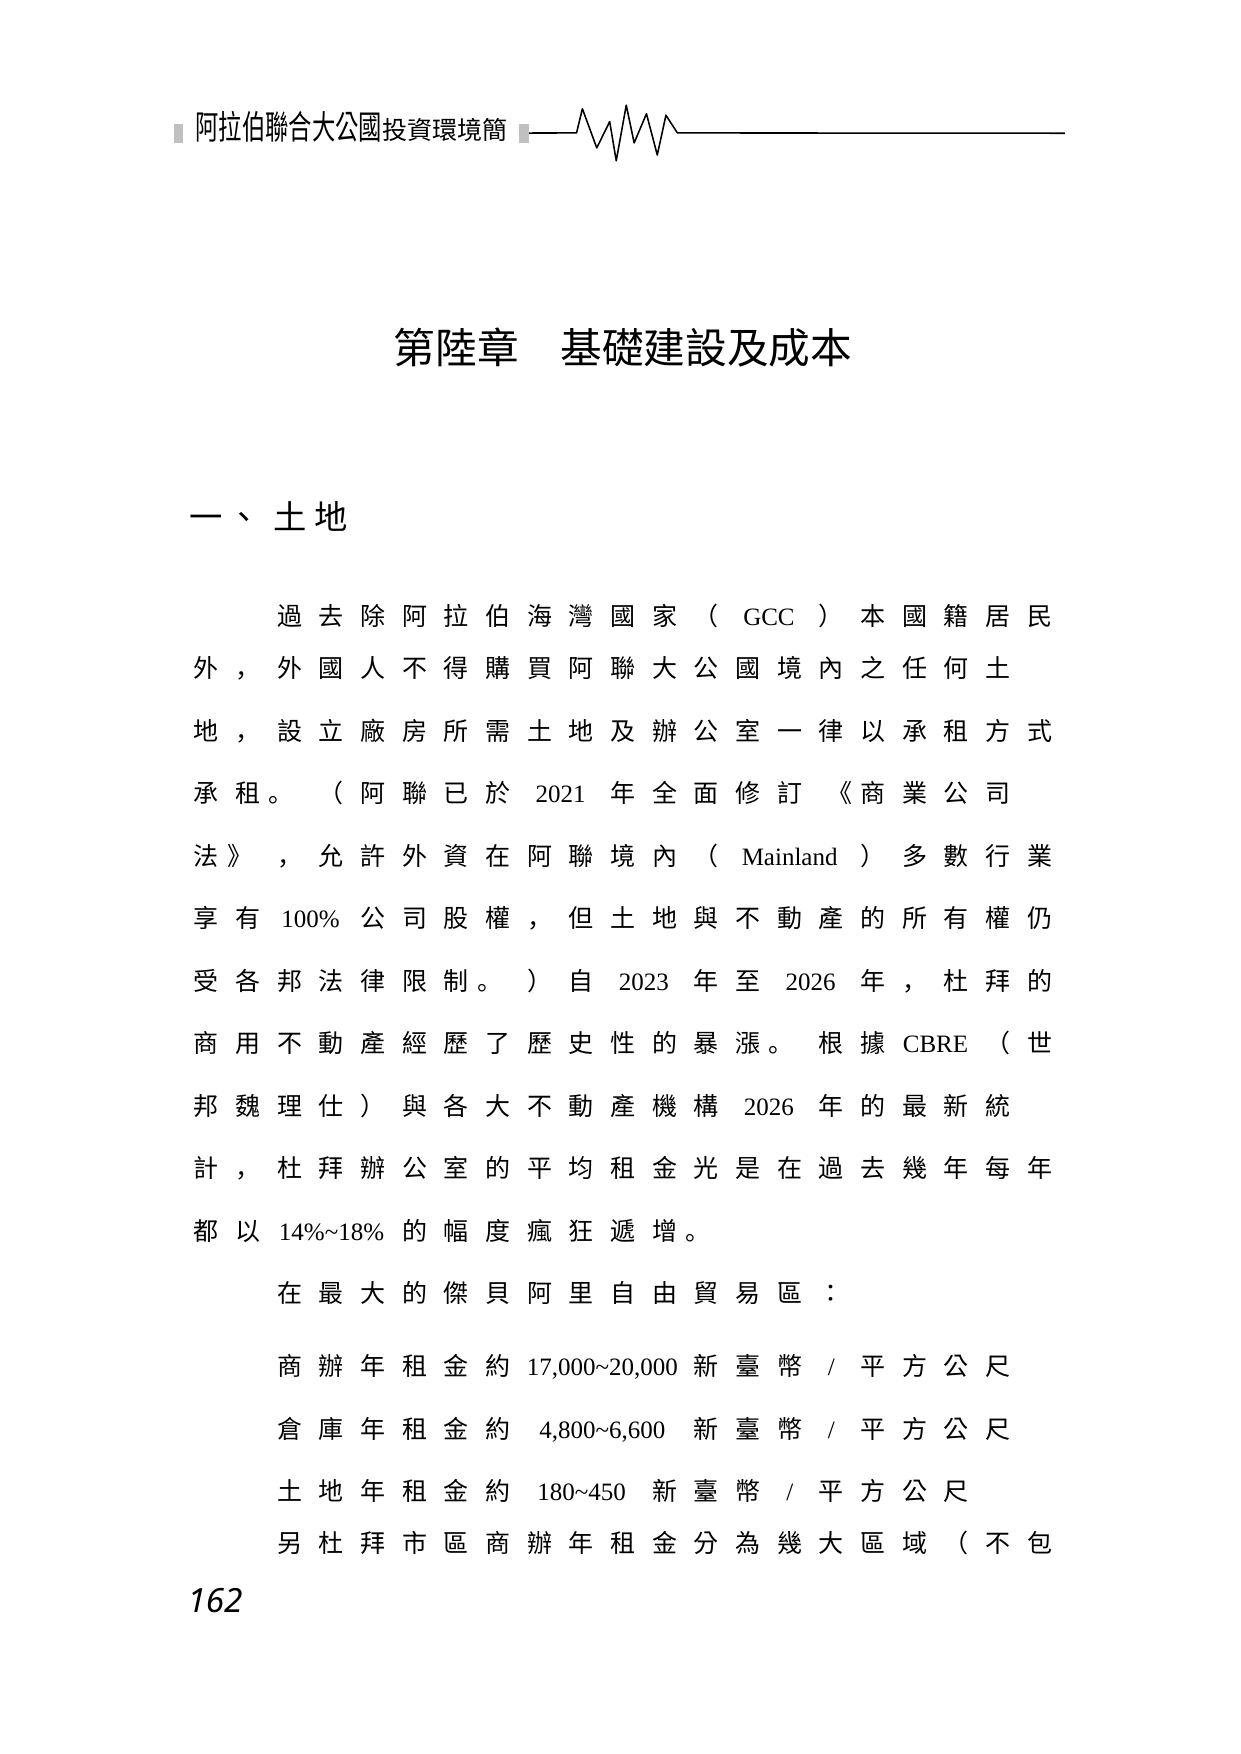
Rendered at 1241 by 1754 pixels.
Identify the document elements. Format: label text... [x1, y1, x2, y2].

text 土地年租金約180~450新臺幣/平方公尺 [185, 1438, 1060, 1500]
text 過去除阿拉伯海灣國家（GCC）本國籍居民外，外國人不得購買阿聯大公國境內之任何土地，設立廠房所需土地及辦公室一律以承租方式承租。（阿聯已於2021年全面修訂《商業公司法》，允許外資在阿聯境內（Mainland）多數行業享有100%公司股權，但土地與不動產的所有權仍受各邦法律限制。）自2023年至2026年，杜拜的商用不動產經歷了歷史性的暴漲。根據CBRE（世邦魏理仕）與各大不動產機構2026年的最新統計，杜拜辦公室的平均租金光是在過去幾年每年都以14%~18%的幅度瘋狂遞增。 [185, 563, 1060, 1250]
text 第陸章 基礎建設及成本 [185, 304, 1060, 366]
text 倉庫年租金約4,800~6,600新臺幣/平方公尺 [185, 1375, 1060, 1438]
text 商辦年租金約17,000~20,000新臺幣/平方公尺 [185, 1313, 1060, 1375]
text 在最大的傑貝阿里自由貿易區： [185, 1250, 1060, 1313]
text 另杜拜市區商辦年租金分為幾大區域（不包 [185, 1500, 1060, 1563]
text 一、土地 [185, 473, 1060, 536]
